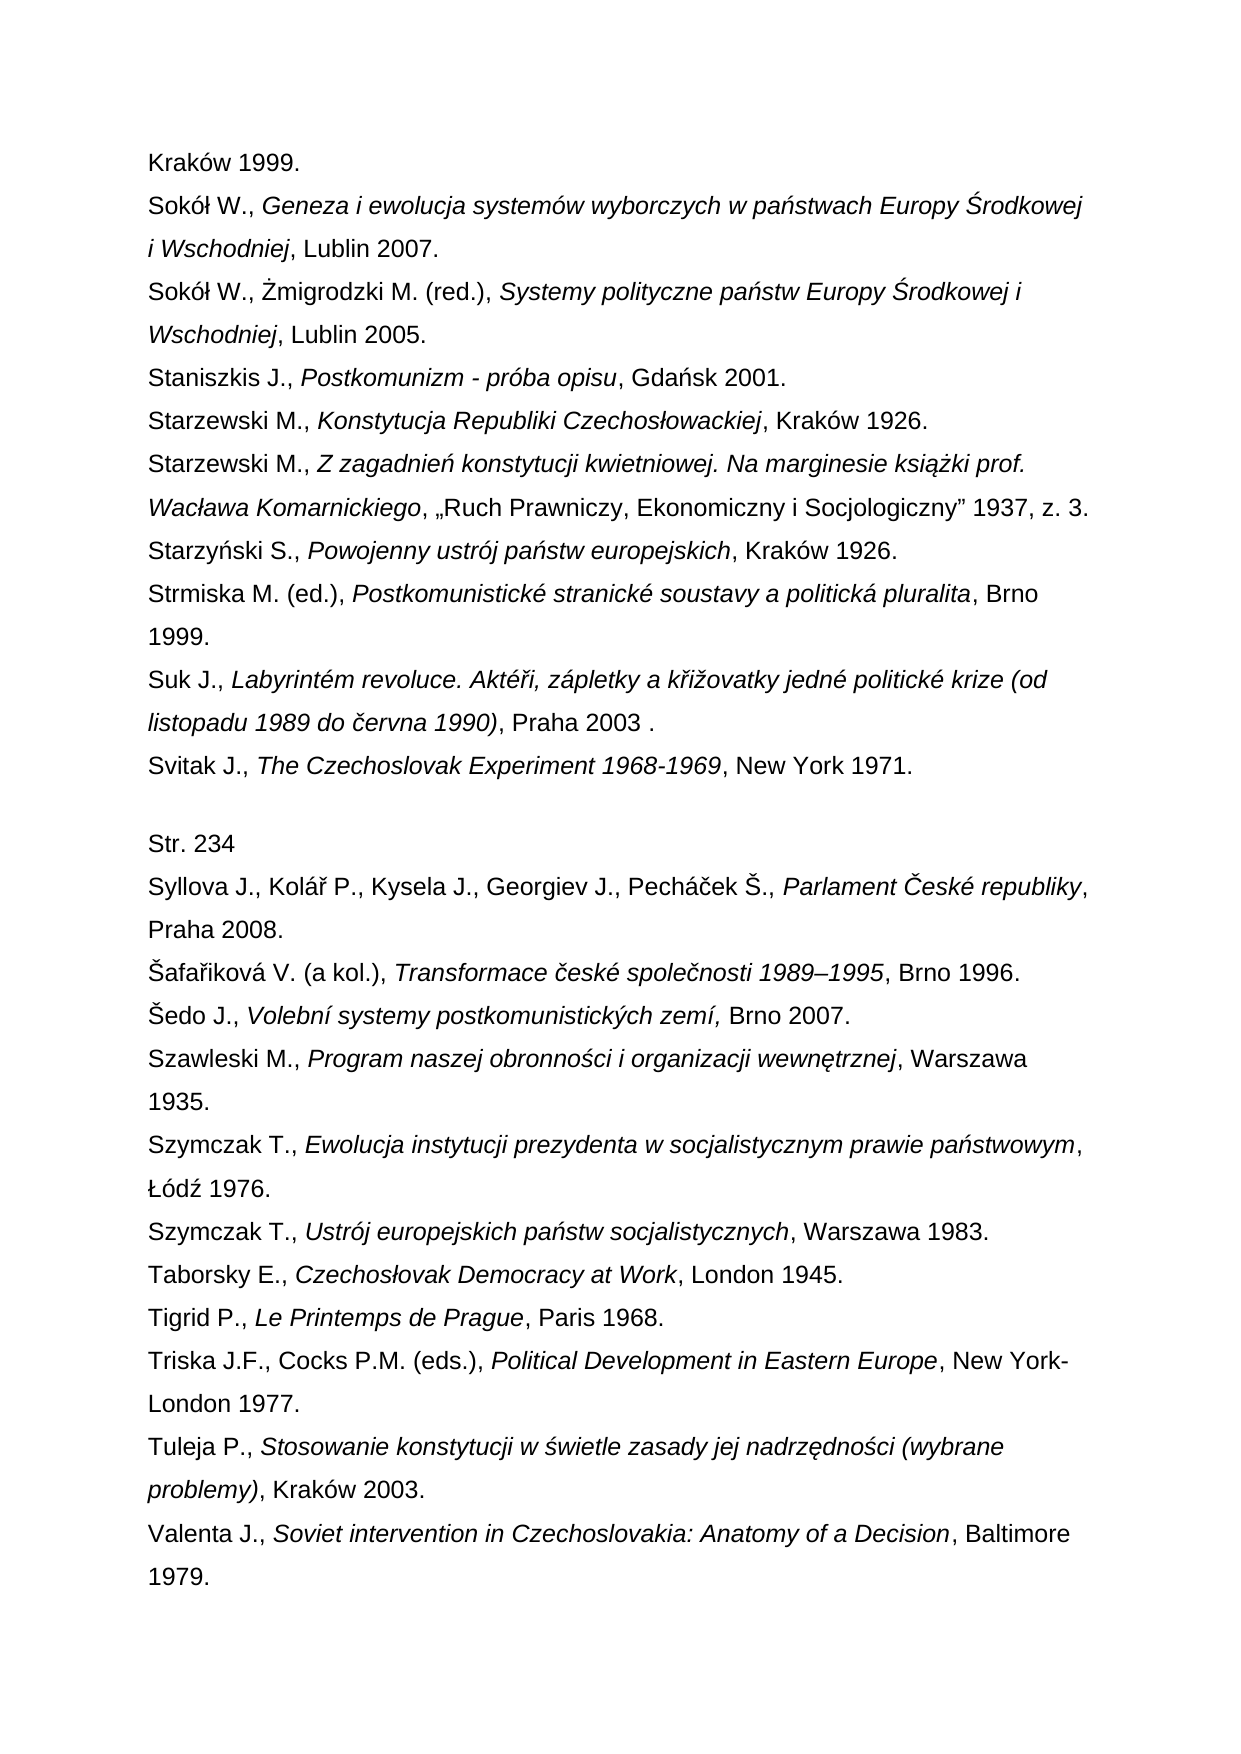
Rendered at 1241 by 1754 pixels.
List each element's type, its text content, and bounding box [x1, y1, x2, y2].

text Str. 234 [148, 829, 1093, 857]
text Tuleja P., Stosowanie konstytucji w świetle zasady jej nadrzędności (wybrane problemy), Kraków 2003. [148, 1432, 1093, 1504]
text Staniszkis J., Postkomunizm - próba opisu, Gdańsk 2001. [148, 363, 1093, 392]
text Strmiska M. (ed.), Postkomunistické stranické soustavy a politická pluralita, Brno 1999. [148, 579, 1093, 651]
text Syllova J., Kolář P., Kysela J., Georgiev J., Pecháček Š., Parlament České republiky, Praha 2008. [148, 872, 1093, 944]
text Sokół W., Geneza i ewolucja systemów wyborczych w państwach Europy Środkowej i Wschodniej, Lublin 2007. [148, 191, 1093, 263]
text Sokół W., Żmigrodzki M. (red.), Systemy polityczne państw Europy Środkowej i Wschodniej, Lublin 2005. [148, 277, 1093, 349]
text Tigrid P., Le Printemps de Prague, Paris 1968. [148, 1303, 1093, 1332]
text Triska J.F., Cocks P.M. (eds.), Political Development in Eastern Europe, New York-London 1977. [148, 1346, 1093, 1418]
text Starzewski M., Z zagadnień konstytucji kwietniowej. Na marginesie książki prof. Wacława Komarnickiego, „Ruch Prawniczy, Ekonomiczny i Socjologiczny” 1937, z. 3. [148, 449, 1093, 521]
text Szymczak T., Ustrój europejskich państw socjalistycznych, Warszawa 1983. [148, 1217, 1093, 1246]
text Szawleski M., Program naszej obronności i organizacji wewnętrznej, Warszawa 1935. [148, 1044, 1093, 1116]
text Kraków 1999. [148, 148, 1093, 176]
text Valenta J., Soviet intervention in Czechoslovakia: Anatomy of a Decision, Baltimore 1979. [148, 1519, 1093, 1591]
text Starzewski M., Konstytucja Republiki Czechosłowackiej, Kraków 1926. [148, 406, 1093, 435]
text Svitak J., The Czechoslovak Experiment 1968-1969, New York 1971. [148, 751, 1093, 780]
text Szymczak T., Ewolucja instytucji prezydenta w socjalistycznym prawie państwowym, Łódź 1976. [148, 1131, 1093, 1202]
text Šedo J., Volební systemy postkomunistických zemí, Brno 2007. [148, 1001, 1093, 1030]
text Šafařiková V. (a kol.), Transformace české společnosti 1989–1995, Brno 1996. [148, 958, 1093, 987]
text Taborsky E., Czechosłovak Democracy at Work, London 1945. [148, 1260, 1093, 1289]
text Suk J., Labyrintém revoluce. Aktéři, zápletky a křižovatky jedné politické krize (od listopadu 1989 do června 1990), Praha 2003 . [148, 665, 1093, 737]
text Starzyński S., Powojenny ustrój państw europejskich, Kraków 1926. [148, 536, 1093, 564]
